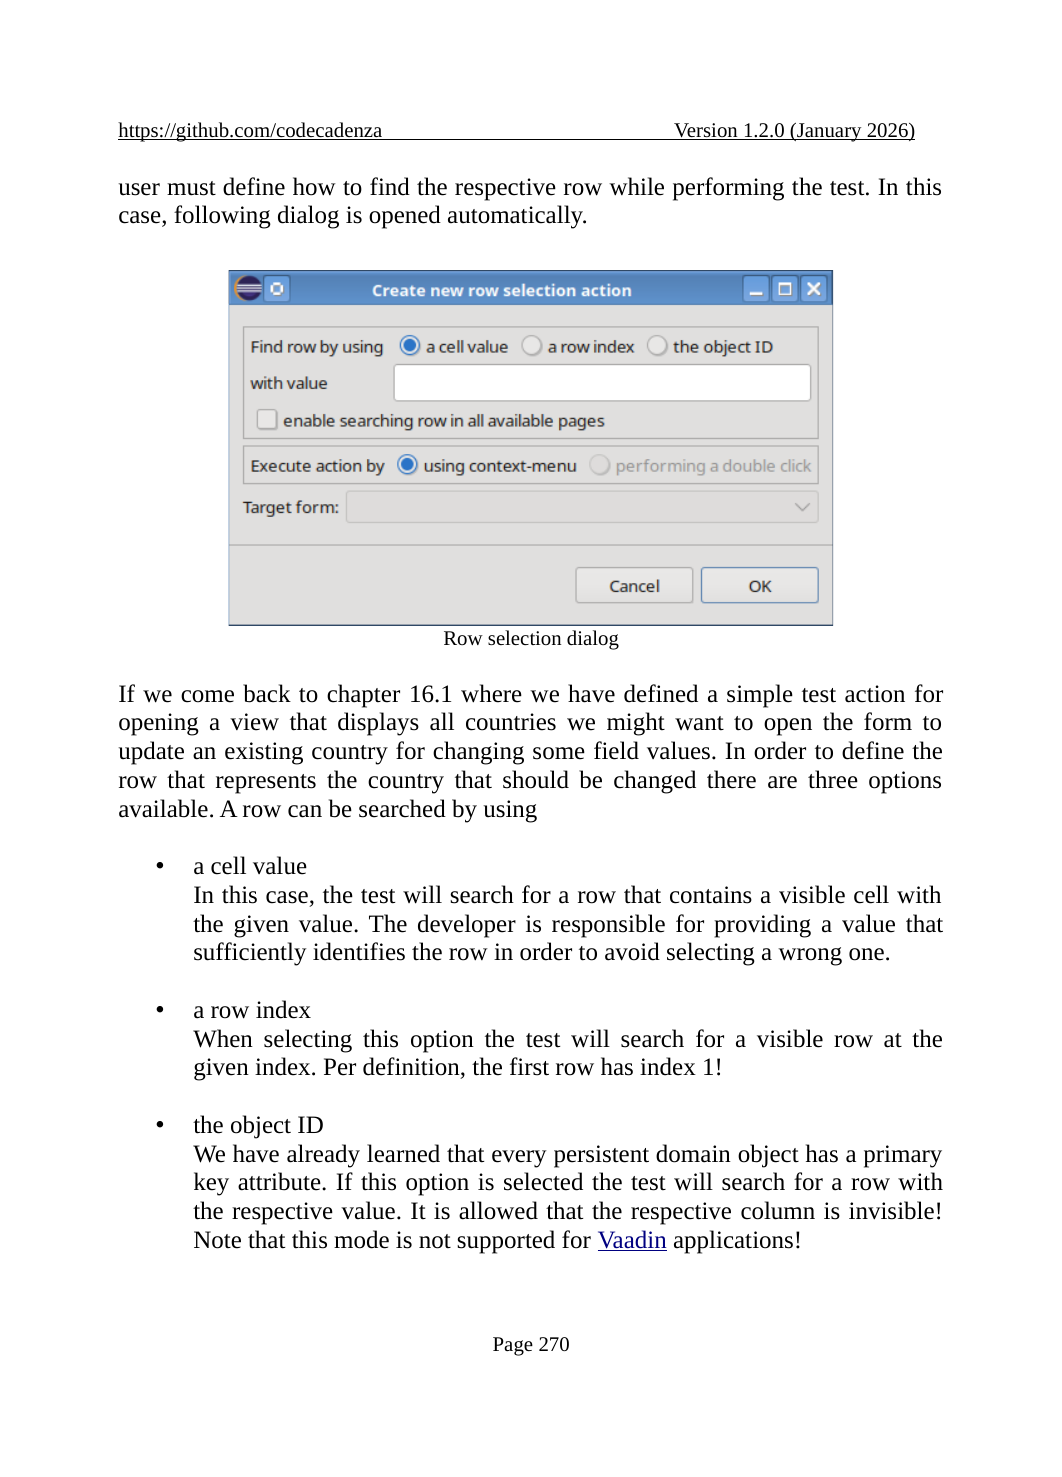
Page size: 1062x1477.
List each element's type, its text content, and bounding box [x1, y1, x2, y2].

list the object ID [156, 1110, 944, 1139]
text If we come back to chapter 16.1 where we have defined a simple test action for opening a view that displays all countries we might want to open the form to update an existing country for changing some field values. In order to define the row that represents the country that should be changed there are three options available. A row can be searched by using [118, 679, 944, 822]
text user must define how to find the respective row while performing the test. In this case, following dialog is opened automatically. [118, 172, 944, 229]
text Row selection dialog [229, 626, 833, 650]
picture [228, 270, 834, 626]
list In this case, the test will search for a row that contains a visible cell with the given value. The developer is responsible for providing a value that sufficiently identifies the row in order to avoid selecting a wrong one. [156, 880, 944, 966]
list We have already learned that every persistent domain object has a primary key attribute. If this option is selected the test will search for a row with the respective value. It is allowed that the respective column is invisible! Note that this mode is not supported for Vaadin applications! [156, 1139, 944, 1254]
list a cell value [156, 851, 944, 880]
list When selecting this option the test will search for a visible row at the given index. Per definition, the first row has index 1! [156, 1024, 944, 1081]
list a row index [156, 995, 944, 1024]
